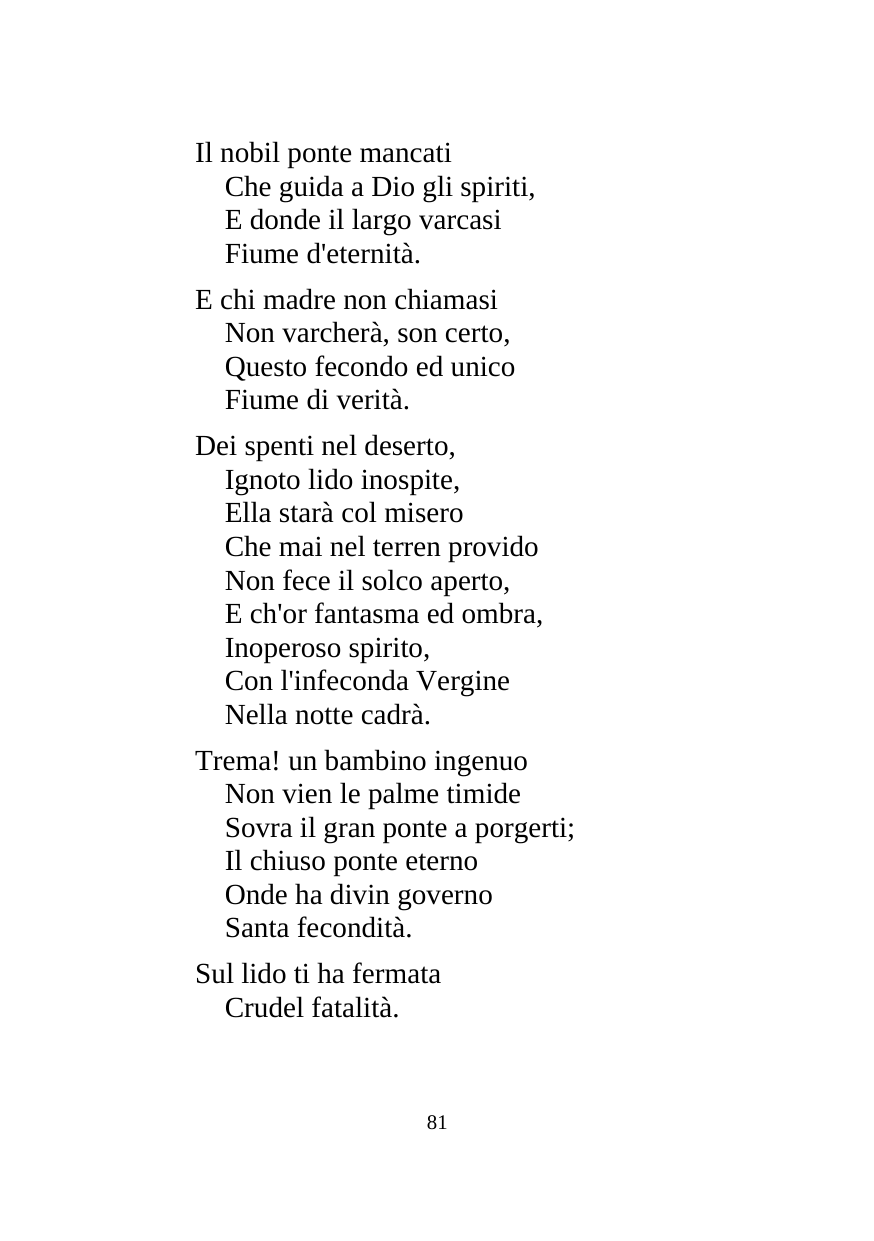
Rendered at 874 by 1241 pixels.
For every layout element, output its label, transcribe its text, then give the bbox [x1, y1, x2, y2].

text Dei spenti nel deserto, Ignoto lido inospite, Ella starà col misero Che mai nel terren provido Non fece il solco aperto, E ch'or fantasma ed ombra, Inoperoso spirito, Con l'infeconda Vergine Nella notte cadrà. [195, 428, 768, 730]
text E chi madre non chiamasi Non varcherà, son certo, Questo fecondo ed unico Fiume di verità. [195, 282, 768, 416]
text Sul lido ti ha fermata Crudel fatalità. [195, 957, 768, 1024]
text Trema! un bambino ingenuo Non vien le palme timide Sovra il gran ponte a porgerti; Il chiuso ponte eterno Onde ha divin governo Santa fecondità. [195, 743, 768, 944]
text Il nobil ponte mancati Che guida a Dio gli spiriti, E donde il largo varcasi Fiume d'eternità. [195, 135, 768, 269]
